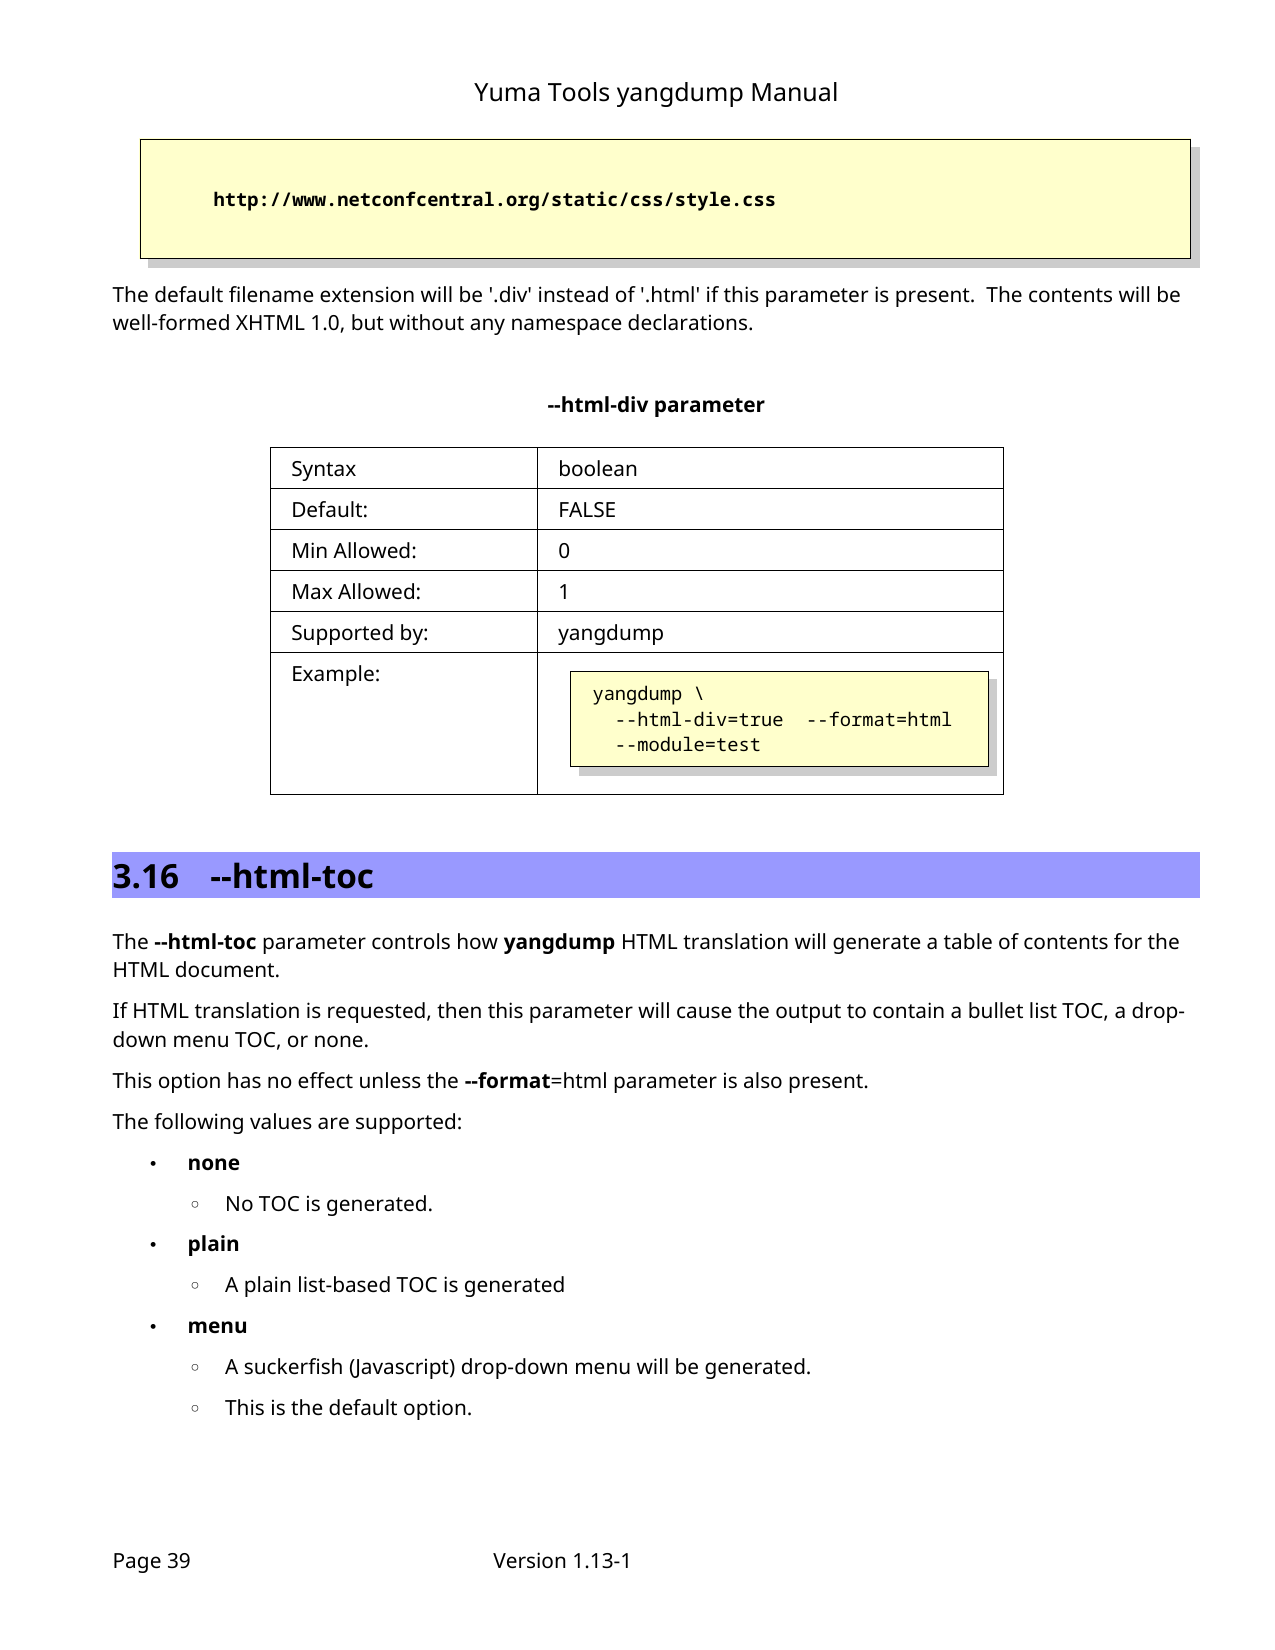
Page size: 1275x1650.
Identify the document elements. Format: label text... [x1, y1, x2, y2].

table_cell FALSE [538, 489, 1003, 529]
list menu [150, 1311, 1200, 1340]
text If HTML translation is requested, then this parameter will cause the output to contain a bullet list TOC, a drop-down menu TOC, or none. [112, 996, 1200, 1053]
table_cell 0 [538, 530, 1003, 570]
table_cell Max Allowed: [271, 571, 537, 611]
list This is the default option. [187, 1393, 1200, 1422]
text This option has no effect unless the --format=html parameter is also present. [112, 1066, 1200, 1094]
list A plain list-based TOC is generated [187, 1271, 1200, 1299]
table_cell yangdump \ --html-div=true --format=html --module=test [538, 653, 1003, 794]
table_cell 1 [538, 571, 1003, 611]
table_cell Default: [271, 489, 537, 529]
subtitle --html-div parameter [127, 390, 1185, 419]
subtitle --html-toc [112, 852, 1200, 898]
table_cell yangdump [538, 612, 1003, 652]
text The following values are supported: [112, 1107, 1200, 1135]
table_header boolean [538, 448, 1003, 488]
text The --html-toc parameter controls how yangdump HTML translation will generate a table of contents for the HTML document. [112, 927, 1200, 984]
list none [150, 1148, 1200, 1176]
table_cell Min Allowed: [271, 530, 537, 570]
text The default filename extension will be '.div' instead of '.html' if this parameter is present. The contents will be well-formed XHTML 1.0, but without any namespace declarations. [112, 280, 1200, 337]
table_header Syntax [271, 448, 537, 488]
table_cell Supported by: [271, 612, 537, 652]
text http://www.netconfcentral.org/static/css/style.css [141, 176, 1190, 212]
table_cell Example: [271, 653, 537, 794]
list A suckerfish (Javascript) drop-down menu will be generated. [187, 1352, 1200, 1381]
list plain [150, 1229, 1200, 1258]
list No TOC is generated. [187, 1189, 1200, 1217]
